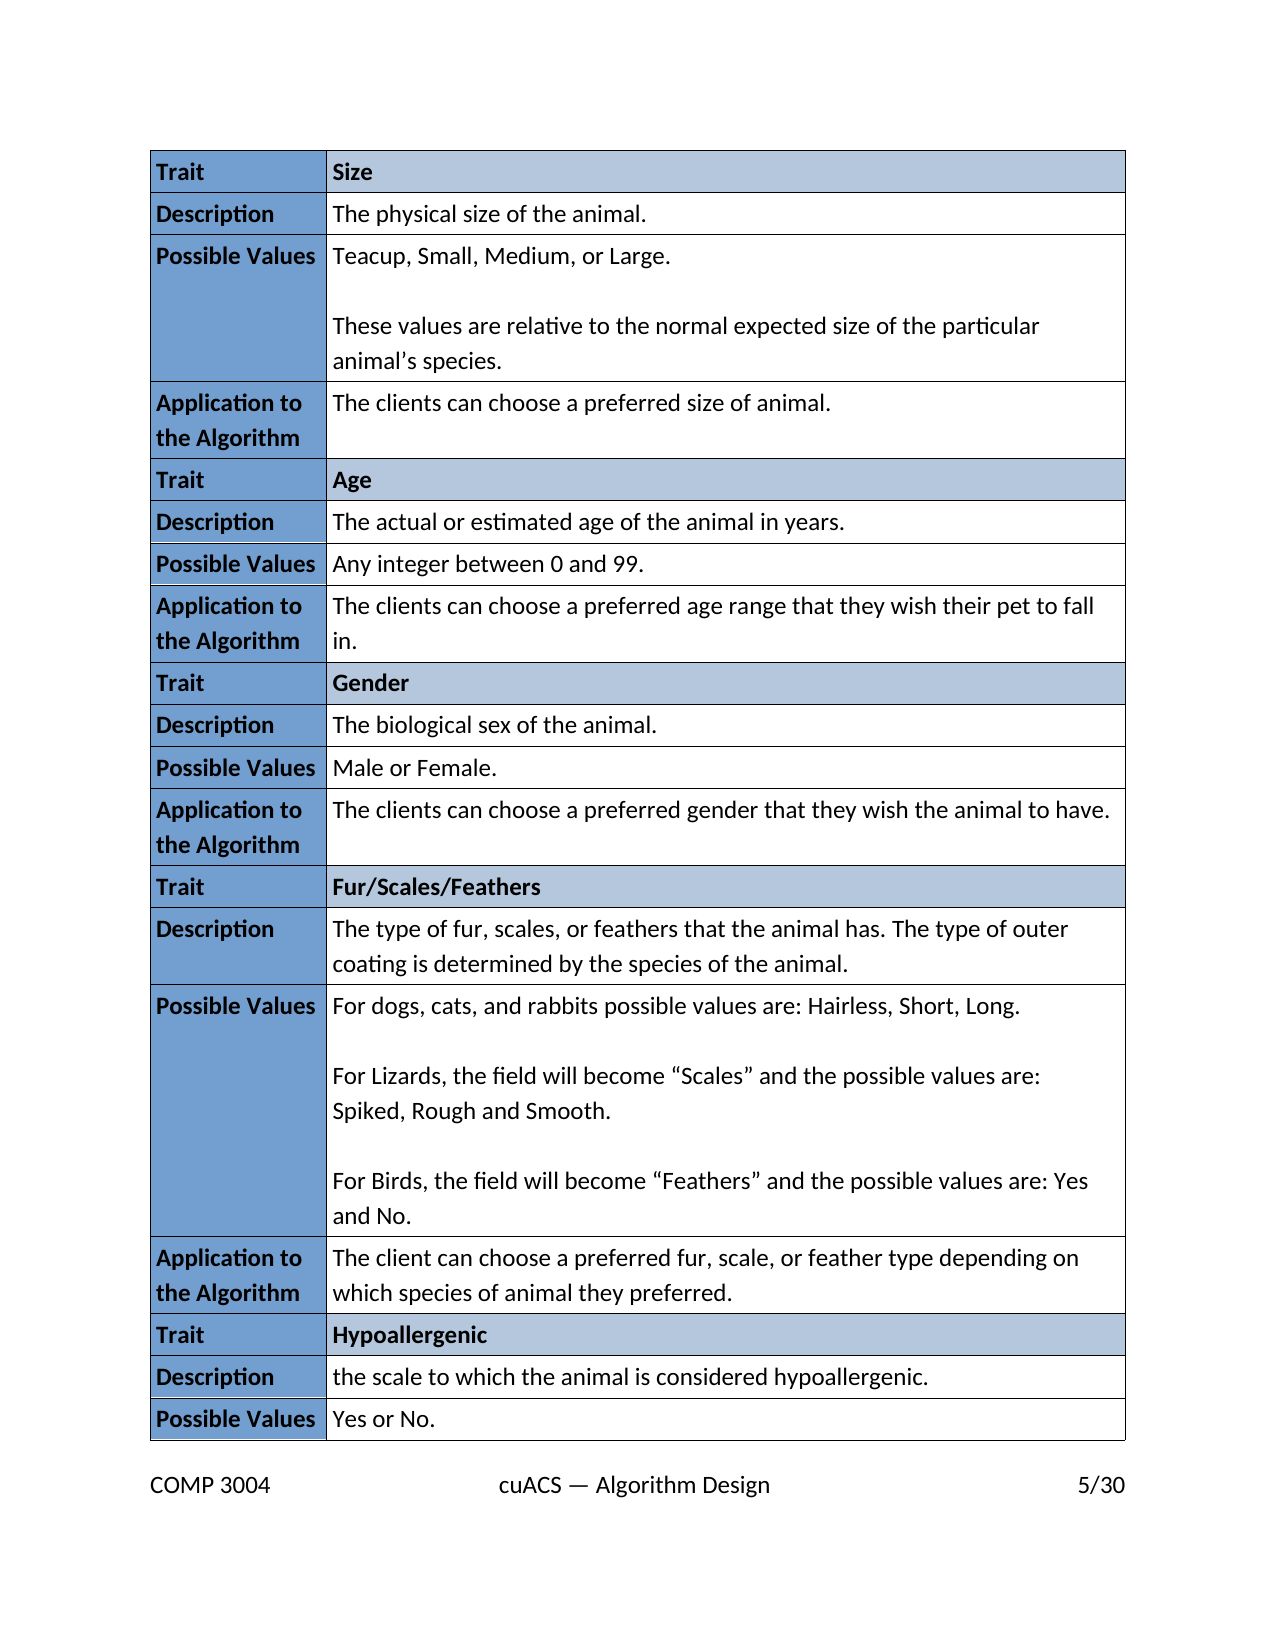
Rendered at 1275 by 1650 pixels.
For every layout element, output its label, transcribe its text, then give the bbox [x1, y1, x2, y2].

table_cell Trait [151, 151, 326, 192]
table_cell The clients can choose a preferred gender that they wish the animal to have. [327, 789, 1125, 865]
table_cell The clients can choose a preferred age range that they wish their pet to fall in. [327, 586, 1125, 662]
table_cell The clients can choose a preferred size of animal. [327, 382, 1125, 458]
table_cell Yes or No. [327, 1399, 1125, 1439]
table_cell Gender [327, 663, 1125, 704]
table_cell Size [327, 151, 1125, 192]
table_cell Possible Values [151, 985, 326, 1236]
table_cell Description [151, 908, 326, 984]
table_cell For dogs, cats, and rabbits possible values are: Hairless, Short, Long. For Lizards, the field will become “Scales” and the possible values are: Spiked, Rough and Smooth. For Birds, the field will become “Feathers” and the possible values are: Yes and No. [327, 985, 1125, 1236]
table_cell The physical size of the animal. [327, 193, 1125, 234]
table_cell Application to the Algorithm [151, 1237, 326, 1313]
table_cell Application to the Algorithm [151, 789, 326, 865]
table_cell Age [327, 459, 1125, 500]
table_cell The type of fur, scales, or feathers that the animal has. The type of outer coating is determined by the species of the animal. [327, 908, 1125, 984]
table_cell Description [151, 193, 326, 234]
table_cell Hypoallergenic [327, 1314, 1125, 1355]
table_cell Teacup, Small, Medium, or Large. These values are relative to the normal expected size of the particular animal’s species. [327, 235, 1125, 381]
table_cell Description [151, 1356, 326, 1397]
table_cell Application to the Algorithm [151, 586, 326, 662]
table_cell Possible Values [151, 1399, 326, 1439]
table_cell Trait [151, 866, 326, 907]
table_cell Male or Female. [327, 747, 1125, 788]
table_cell Description [151, 705, 326, 746]
table_cell Description [151, 501, 326, 542]
table_cell The client can choose a preferred fur, scale, or feather type depending on which species of animal they preferred. [327, 1237, 1125, 1313]
table_cell Any integer between 0 and 99. [327, 544, 1125, 584]
table_cell Fur/Scales/Feathers [327, 866, 1125, 907]
table_cell Trait [151, 663, 326, 704]
table_cell The biological sex of the animal. [327, 705, 1125, 746]
table_cell Application to the Algorithm [151, 382, 326, 458]
table_cell Possible Values [151, 747, 326, 788]
table_cell The actual or estimated age of the animal in years. [327, 501, 1125, 542]
table_cell Possible Values [151, 235, 326, 381]
table_cell Possible Values [151, 544, 326, 584]
table_cell Trait [151, 459, 326, 500]
table_cell Trait [151, 1314, 326, 1355]
table_cell the scale to which the animal is considered hypoallergenic. [327, 1356, 1125, 1397]
